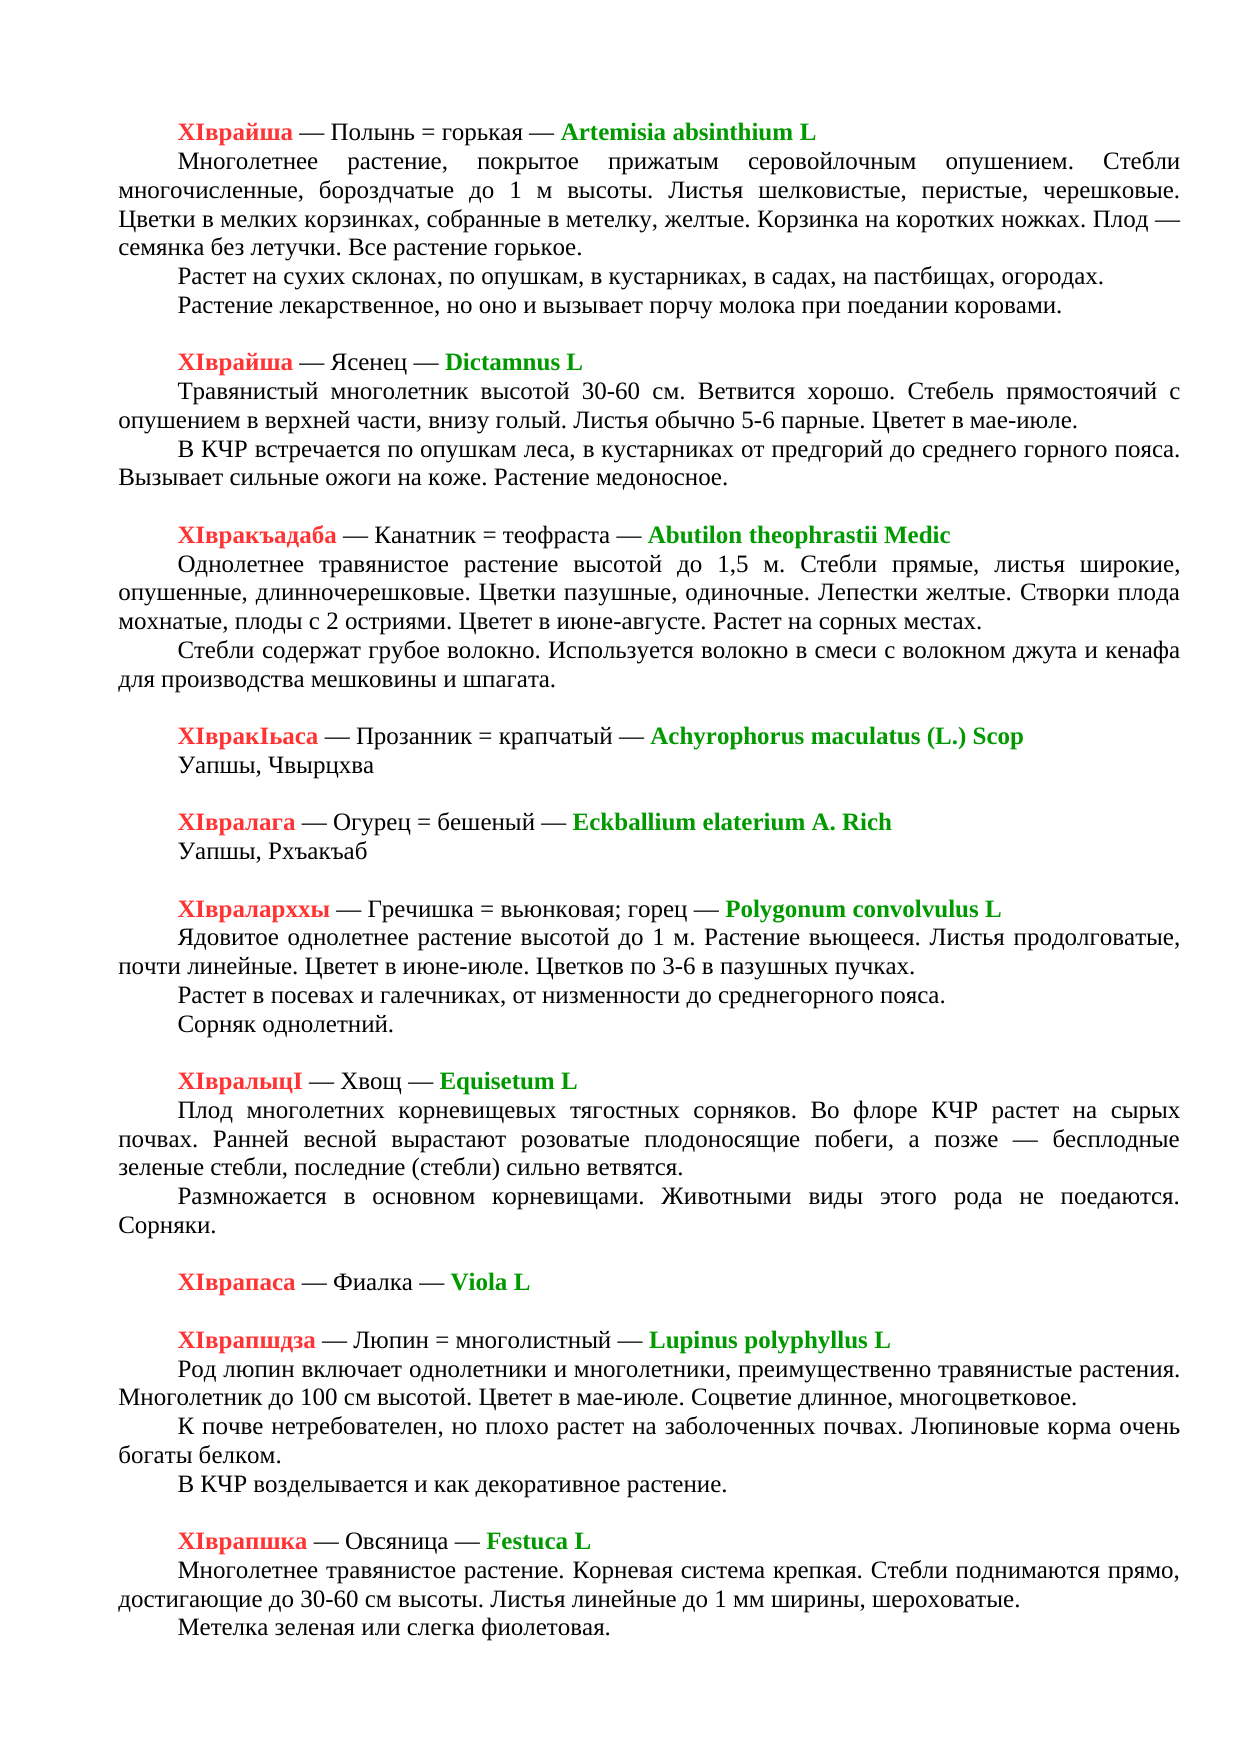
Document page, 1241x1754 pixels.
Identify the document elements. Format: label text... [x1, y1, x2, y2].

text ХIврайша — Полынь = горькая — Artemisia absinthium L [118, 117, 1181, 146]
text ХIврайша — Ясенец — Dictamnus L [118, 347, 1181, 376]
text Метелка зеленая или слегка фиолетовая. [118, 1612, 1181, 1641]
text ХIвралыцI — Хвощ — Equisetum L [118, 1066, 1181, 1095]
text Сорняк однолетний. [118, 1009, 1181, 1037]
text Растение лекарственное, но оно и вызывает порчу молока при поедании коровами. [118, 290, 1181, 319]
text Род люпин включает однолетники и многолетники, преимущественно травянистые растения. Многолетник до 100 см высотой. Цветет в мае-июле. Соцветие длинное, многоцветковое. [118, 1354, 1181, 1411]
text Уапшы, Рхъакъаб [118, 836, 1181, 865]
text Размножается в основном корневищами. Животными виды этого рода не поедаются. Сорняки. [118, 1181, 1181, 1239]
text Растет на сухих склонах, по опушкам, в кустарниках, в садах, на пастбищах, огородах. [118, 261, 1181, 290]
text ХIврапаса — Фиалка — Viola L [118, 1267, 1181, 1296]
text Уапшы, Чвырцхва [118, 750, 1181, 779]
text ХIвралага — Огурец = бешеный — Eckballium elaterium A. Rich [118, 807, 1181, 836]
text ХIвракIьаса — Прозанник = крапчатый — Achyrophorus maculatus (L.) Scop [118, 721, 1181, 750]
text В КЧР встречается по опушкам леса, в кустарниках от предгорий до среднего горного пояса. Вызывает сильные ожоги на коже. Растение медоносное. [118, 434, 1181, 491]
text ХIвраларххы — Гречишка = вьюнковая; горец — Polygonum convolvulus L [118, 894, 1181, 922]
text Плод многолетних корневищевых тягостных сорняков. Во флоре КЧР растет на сырых почвах. Ранней весной вырастают розоватые плодоносящие побеги, а позже — бесплодные зеленые стебли, последние (стебли) сильно ветвятся. [118, 1095, 1181, 1181]
text Стебли содержат грубое волокно. Используется волокно в смеси с волокном джута и кенафа для производства мешковины и шпагата. [118, 635, 1181, 692]
text Растет в посевах и галечниках, от низменности до среднегорного пояса. [118, 980, 1181, 1009]
text ХIврапшка — Овсяница — Festuca L [118, 1526, 1181, 1555]
text Многолетнее травянистое растение. Корневая система крепкая. Стебли поднимаются прямо, достигающие до 30-60 см высоты. Листья линейные до 1 мм ширины, шероховатые. [118, 1555, 1181, 1612]
text Ядовитое однолетнее растение высотой до 1 м. Растение вьющееся. Листья продолговатые, почти линейные. Цветет в июне-июле. Цветков по 3-6 в пазушных пучках. [118, 922, 1181, 980]
text К почве нетребователен, но плохо растет на заболоченных почвах. Люпиновые корма очень богаты белком. [118, 1411, 1181, 1469]
text Травянистый многолетник высотой 30-60 см. Ветвится хорошо. Стебель прямостоячий с опушением в верхней части, внизу голый. Листья обычно 5-6 парные. Цветет в мае-июле. [118, 376, 1181, 434]
text ХIврапшдза — Люпин = многолистный — Lupinus polyphyllus L [118, 1325, 1181, 1354]
text В КЧР возделывается и как декоративное растение. [118, 1469, 1181, 1497]
text ХIвракъадаба — Канатник = теофраста — Abutilon theophrastii Medic [118, 520, 1181, 549]
text Однолетнее травянистое растение высотой до 1,5 м. Стебли прямые, листья широкие, опушенные, длинночерешковые. Цветки пазушные, одиночные. Лепестки желтые. Створки плода мохнатые, плоды с 2 остриями. Цветет в июне-августе. Растет на сорных местах. [118, 549, 1181, 635]
text Многолетнее растение, покрытое прижатым серовойлочным опушением. Стебли многочисленные, бороздчатые до 1 м высоты. Листья шелковистые, перистые, черешковые. Цветки в мелких корзинках, собранные в метелку, желтые. Корзинка на коротких ножках. Плод — семянка без летучки. Все растение горькое. [118, 146, 1181, 261]
